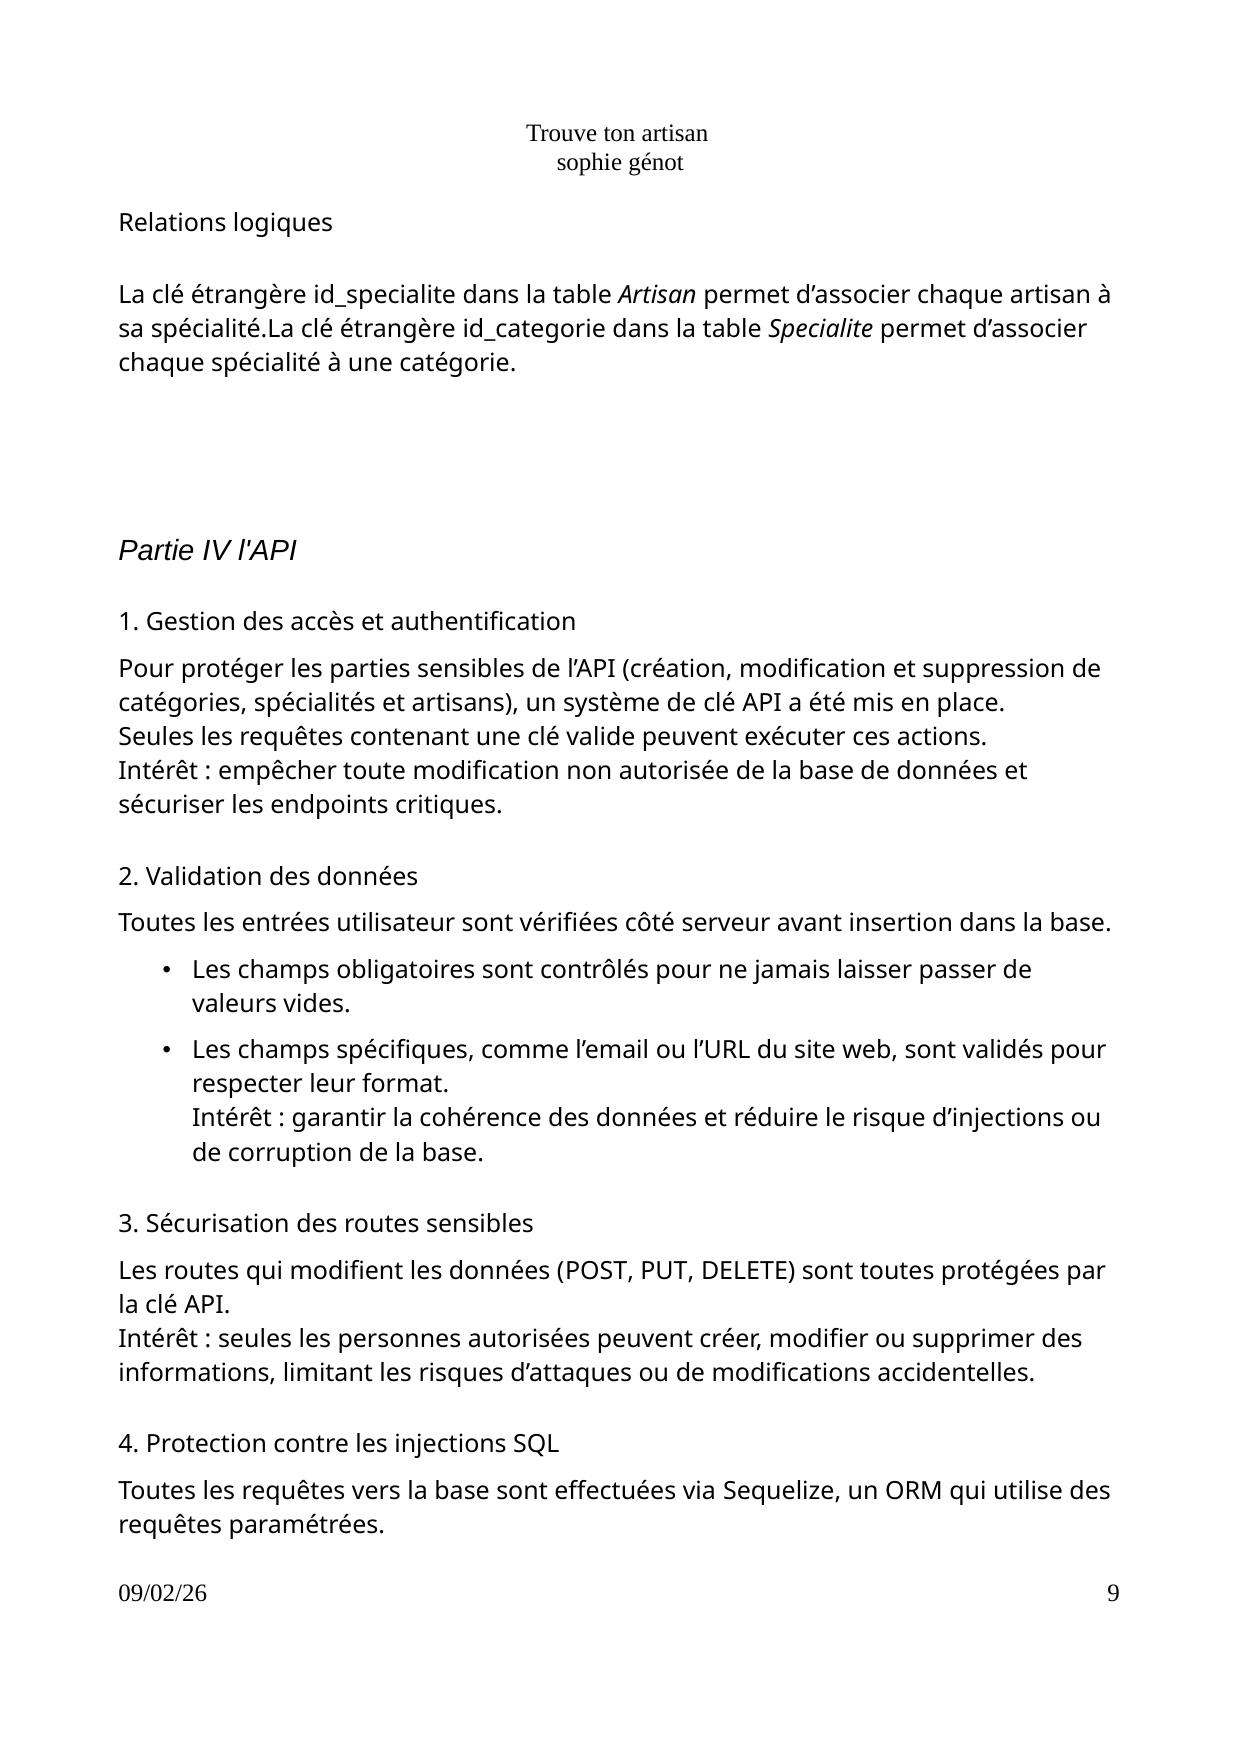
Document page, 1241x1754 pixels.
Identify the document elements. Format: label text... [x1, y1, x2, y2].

text Les routes qui modifient les données (POST, PUT, DELETE) sont toutes protégées par la clé API. Intérêt : seules les personnes autorisées peuvent créer, modifier ou supprimer des informations, limitant les risques d’attaques ou de modifications accidentelles. [118, 1252, 1122, 1388]
text Toutes les entrées utilisateur sont vérifiées côté serveur avant insertion dans la base. [118, 905, 1122, 939]
subtitle 3. Sécurisation des routes sensibles [118, 1206, 1122, 1240]
subtitle Partie IV l'API [118, 533, 1122, 566]
subtitle 4. Protection contre les injections SQL [118, 1426, 1122, 1460]
subtitle 2. Validation des données [118, 858, 1122, 892]
text Pour protéger les parties sensibles de l’API (création, modification et suppression de catégories, spécialités et artisans), un système de clé API a été mis en place. Seules les requêtes contenant une clé valide peuvent exécuter ces actions. Intérêt : empêcher toute modification non autorisée de la base de données et sécuriser les endpoints critiques. [118, 650, 1122, 821]
subtitle Relations logiques [118, 205, 1122, 239]
subtitle 1. Gestion des accès et authentification [118, 604, 1122, 638]
list Les champs obligatoires sont contrôlés pour ne jamais laisser passer de valeurs vides. [162, 951, 1122, 1019]
text Toutes les requêtes vers la base sont effectuées via Sequelize, un ORM qui utilise des requêtes paramétrées. [118, 1473, 1122, 1541]
list Les champs spécifiques, comme l’email ou l’URL du site web, sont validés pour respecter leur format. Intérêt : garantir la cohérence des données et réduire le risque d’injections ou de corruption de la base. [162, 1032, 1122, 1168]
subtitle La clé étrangère id_specialite dans la table Artisan permet d’associer chaque artisan à sa spécialité.La clé étrangère id_categorie dans la table Specialite permet d’associer chaque spécialité à une catégorie. [118, 277, 1122, 379]
